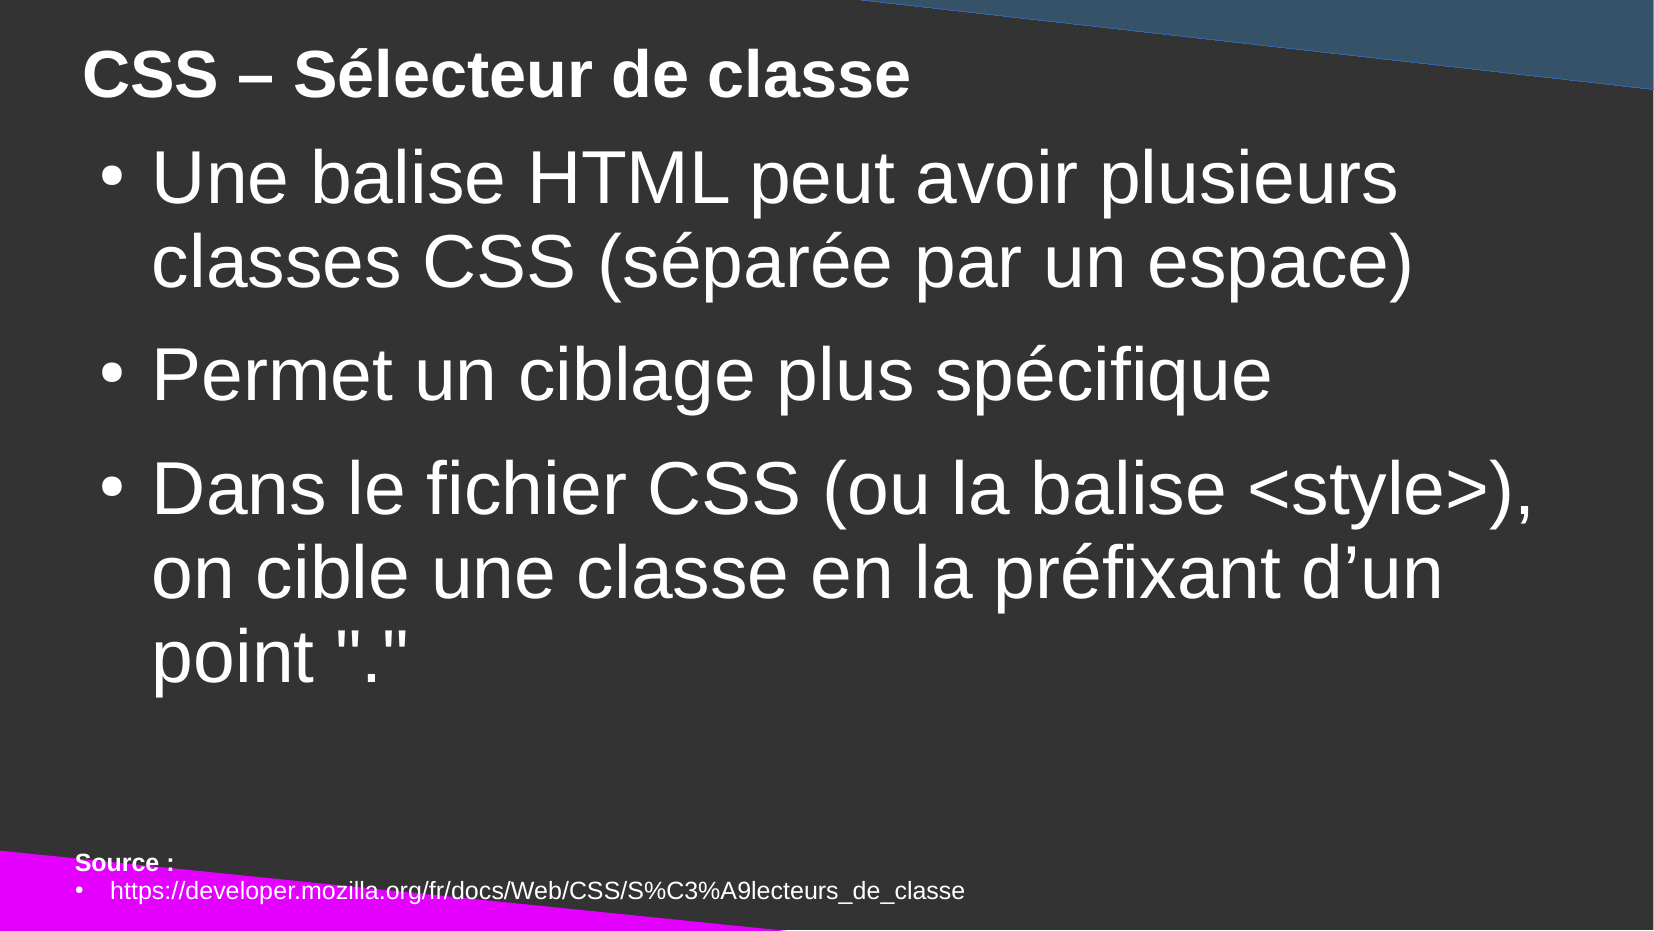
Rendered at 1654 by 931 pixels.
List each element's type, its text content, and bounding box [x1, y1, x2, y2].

title CSS – Sélecteur de classe [82, 37, 1571, 114]
list Une balise HTML peut avoir plusieurs classes CSS (séparée par un espace) Permet un ciblage plus spécifique Dans le fichier CSS (ou la balise <style>), on cible une classe en la préfixant d’un point "." [80, 135, 1605, 851]
text_box [861, 0, 1654, 90]
text_box [0, 850, 788, 931]
text_box Source : https://developer.mozilla.org/fr/docs/Web/CSS/S%C3%A9lecteurs_de_classe [60, 841, 1546, 913]
